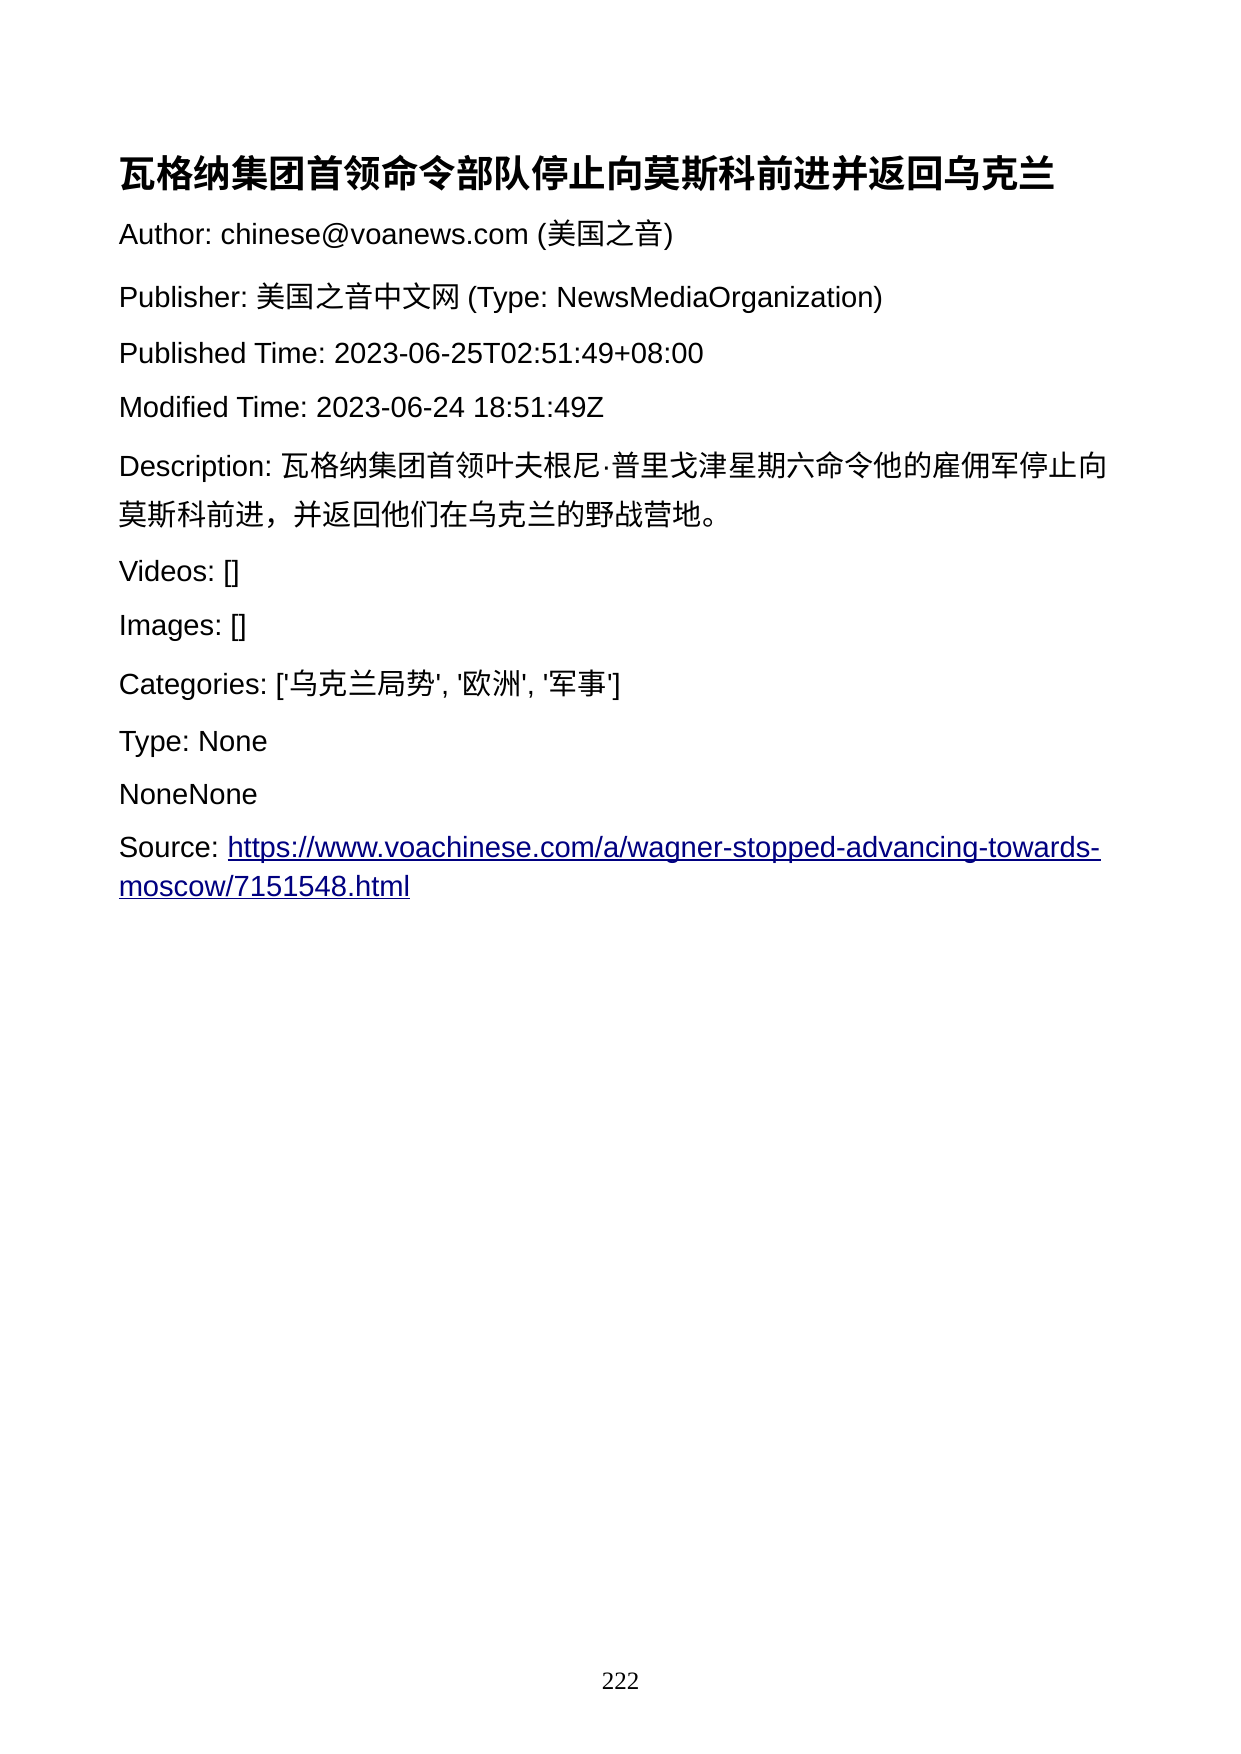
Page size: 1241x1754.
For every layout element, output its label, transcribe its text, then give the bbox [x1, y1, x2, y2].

text Source: https://www.voachinese.com/a/wagner-stopped-advancing-towards-moscow/7151548.html [118, 830, 1122, 902]
text Publisher: 美国之音中文网 (Type: NewsMediaOrganization) [118, 273, 1122, 316]
subtitle 瓦格纳集团首领命令部队停止向莫斯科前进并返回乌克兰 [118, 143, 1122, 198]
text Author: chinese@voanews.com (美国之音) [118, 210, 1122, 253]
text Images: [] [118, 608, 1122, 641]
text Categories: ['乌克兰局势', '欧洲', '军事'] [118, 661, 1122, 703]
text NoneNone [118, 777, 1122, 811]
text Modified Time: 2023-06-24 18:51:49Z [118, 390, 1122, 423]
text Videos: [] [118, 554, 1122, 588]
text Type: None [118, 724, 1122, 757]
text Published Time: 2023-06-25T02:51:49+08:00 [118, 337, 1122, 370]
text Description: 瓦格纳集团首领叶夫根尼·普里戈津星期六命令他的雇佣军停止向莫斯科前进，并返回他们在乌克兰的野战营地。 [118, 443, 1122, 534]
